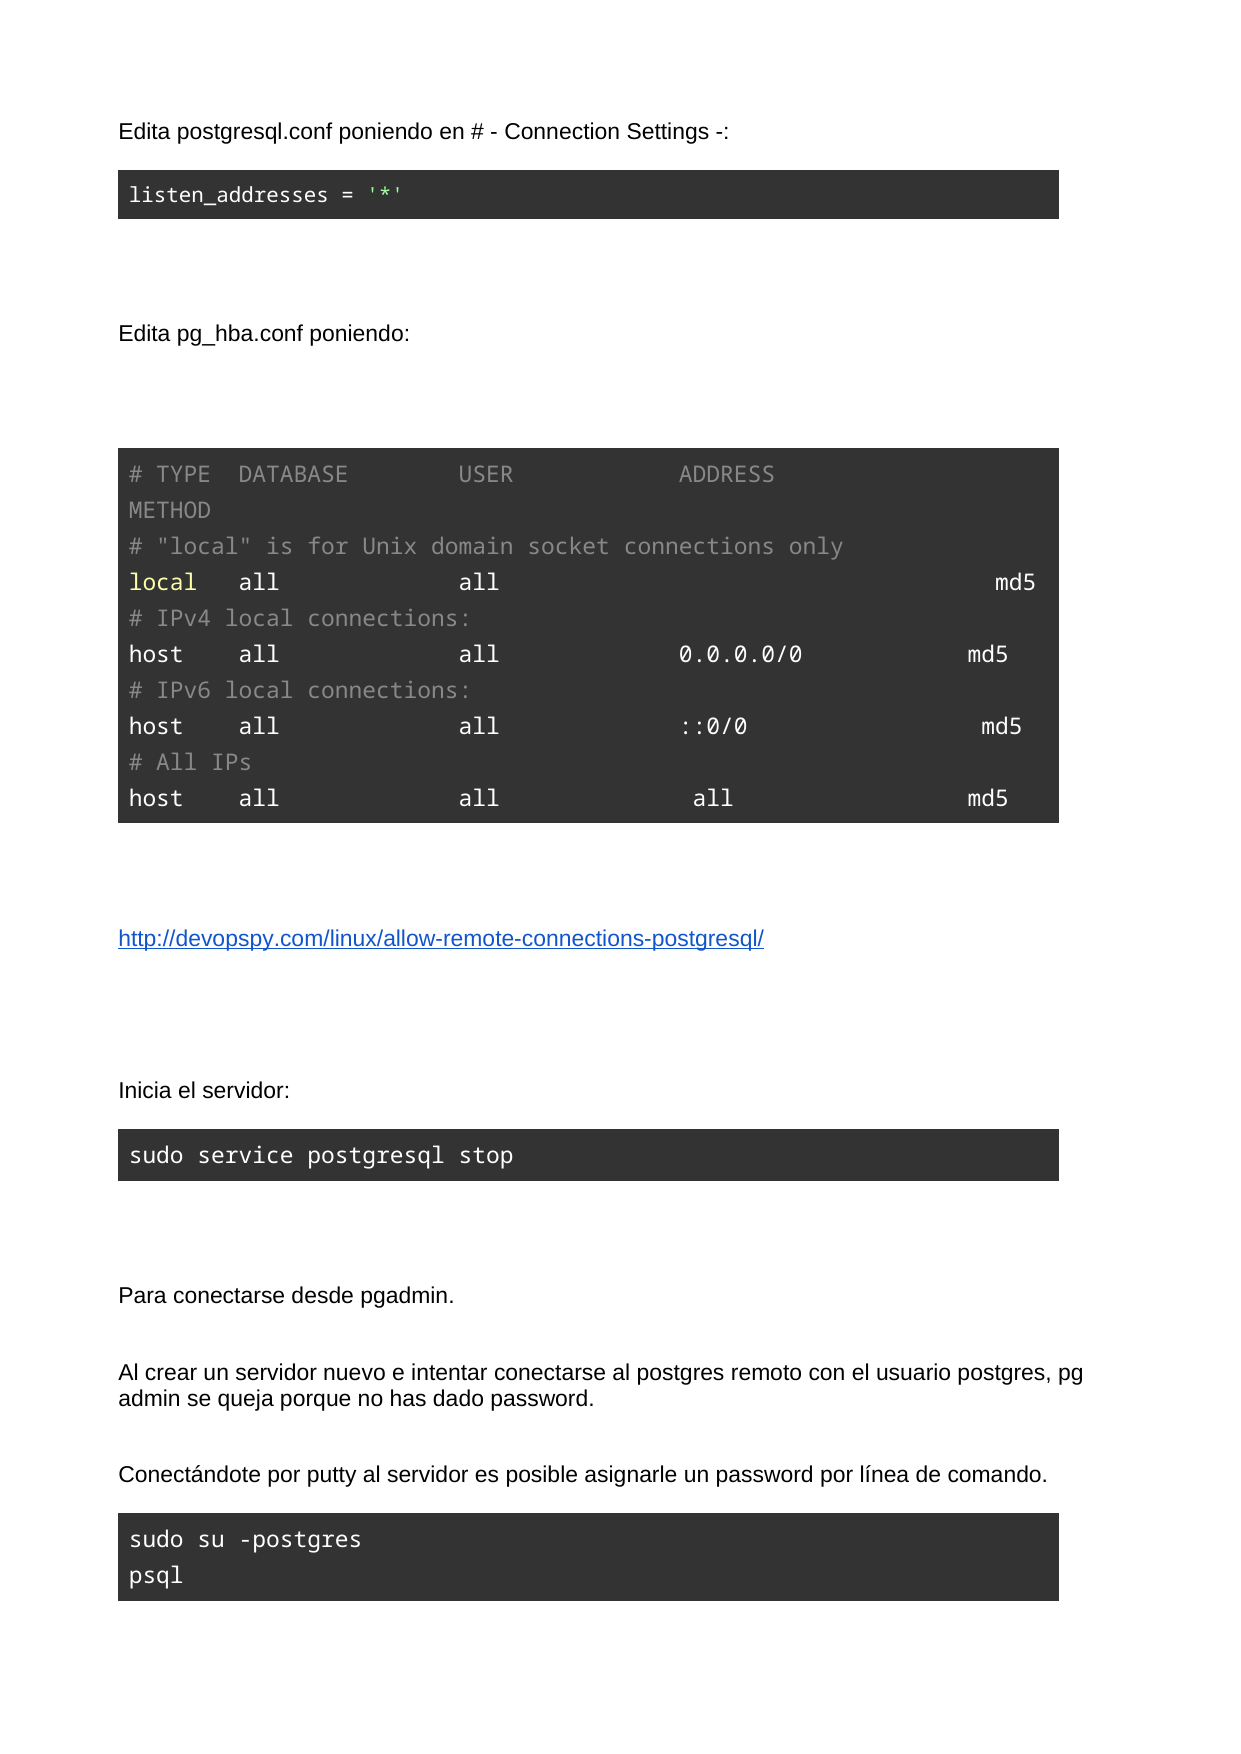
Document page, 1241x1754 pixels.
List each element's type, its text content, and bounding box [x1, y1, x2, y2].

text Edita pg_hba.conf poniendo: [118, 320, 1122, 346]
table_header sudo su -postgres psql [118, 1513, 1059, 1601]
text Conectándote por putty al servidor es posible asignarle un password por línea de comando. [118, 1461, 1122, 1488]
table_header sudo service postgresql stop [118, 1129, 1059, 1181]
text Para conectarse desde pgadmin. [118, 1282, 1122, 1308]
table_header listen_addresses = '*' [118, 170, 1059, 219]
text Al crear un servidor nuevo e intentar conectarse al postgres remoto con el usuario postgres, pg admin se queja porque no has dado password. [118, 1358, 1122, 1411]
text http://devopspy.com/linux/allow-remote-connections-postgresql/ [118, 925, 1122, 951]
text Edita postgresql.conf poniendo en # - Connection Settings -: [118, 118, 1122, 144]
table_header # TYPE DATABASE USER ADDRESS METHOD # "local" is for Unix domain socket connections only local all all md5 # IPv4 local connections: host all all 0.0.0.0/0 md5 # IPv6 local connections: host all all ::0/0 md5 # All IPs host all all all md5 [118, 448, 1059, 823]
text Inicia el servidor: [118, 1077, 1122, 1104]
